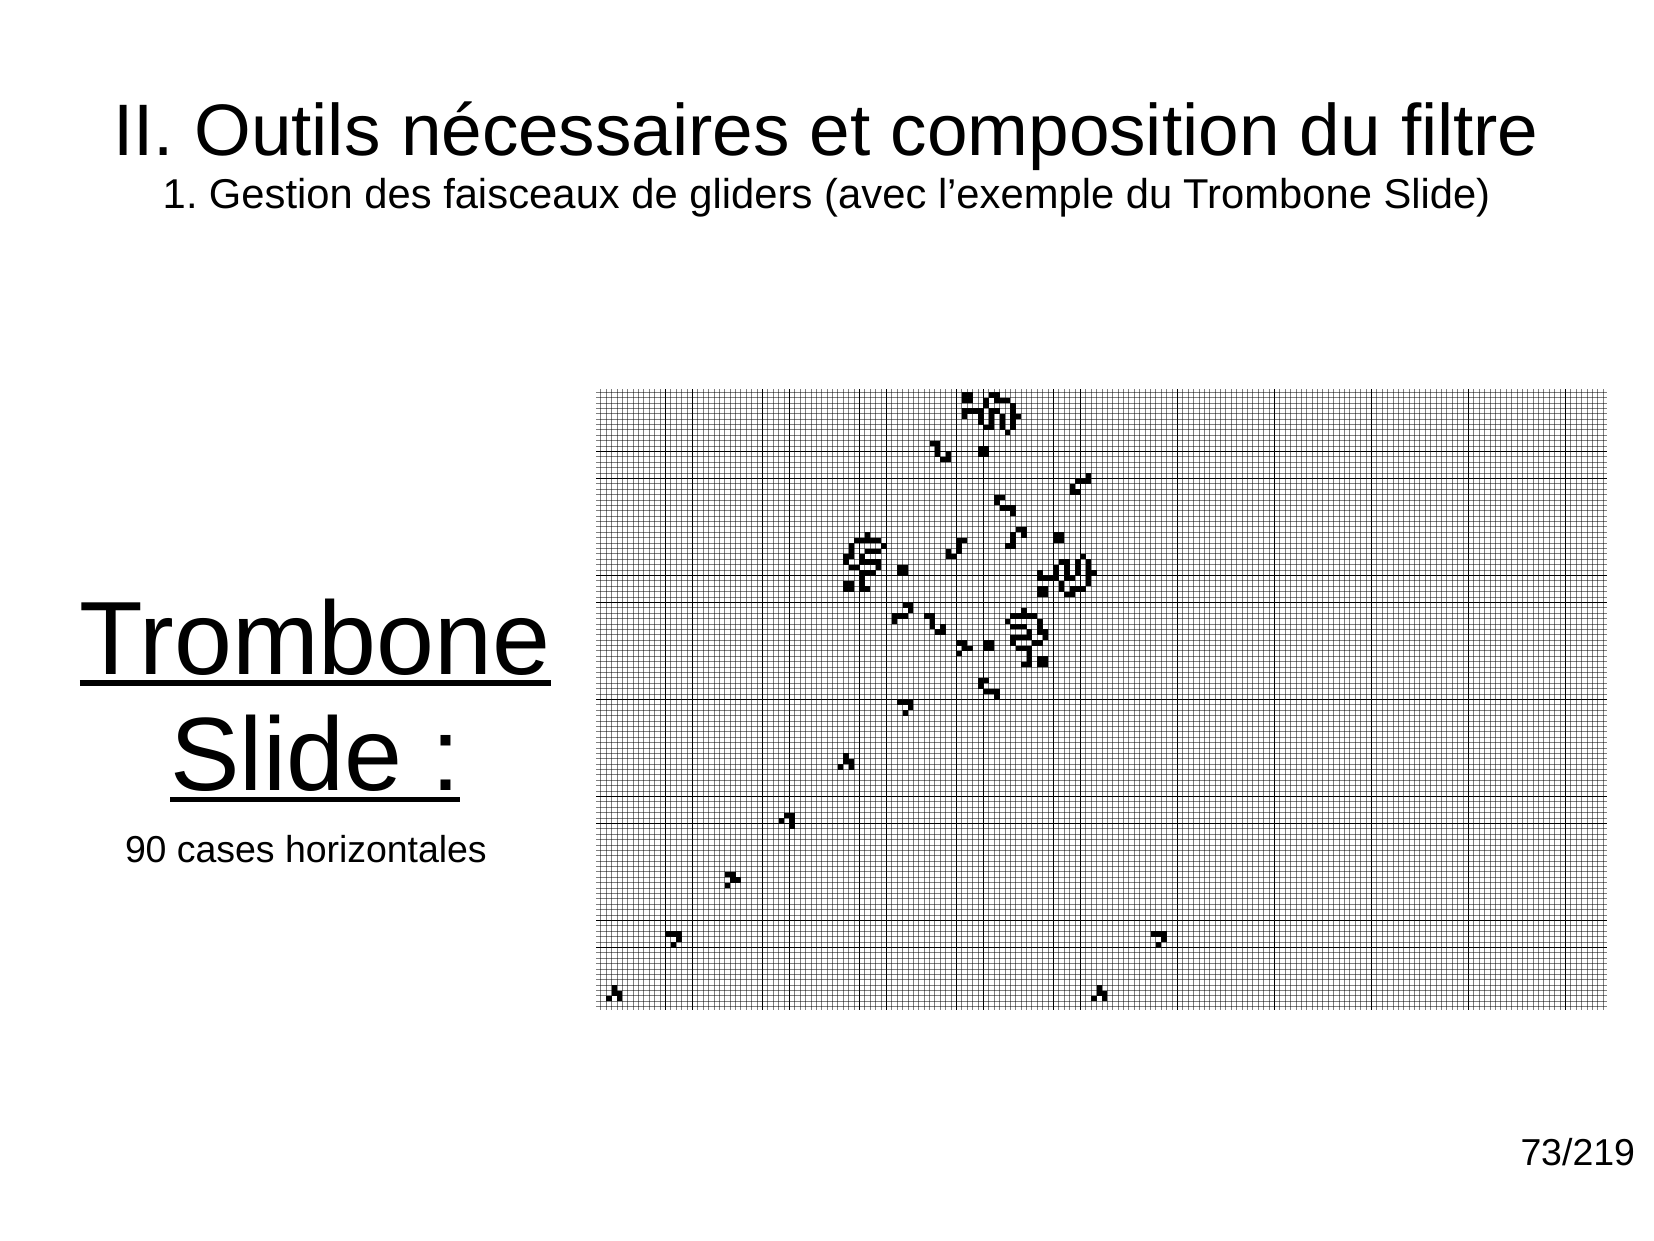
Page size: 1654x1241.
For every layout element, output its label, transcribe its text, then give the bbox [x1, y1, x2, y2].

text_box 90 cases horizontales [110, 820, 503, 878]
text_box Trombone Slide : [65, 572, 566, 821]
text_box <number>/219 [1505, 1124, 1654, 1182]
title II. Outils nécessaires et composition du filtre 1. Gestion des faisceaux de gliders (avec l’exemple du Trombone Slide) [82, 49, 1571, 257]
picture [596, 389, 1607, 1010]
